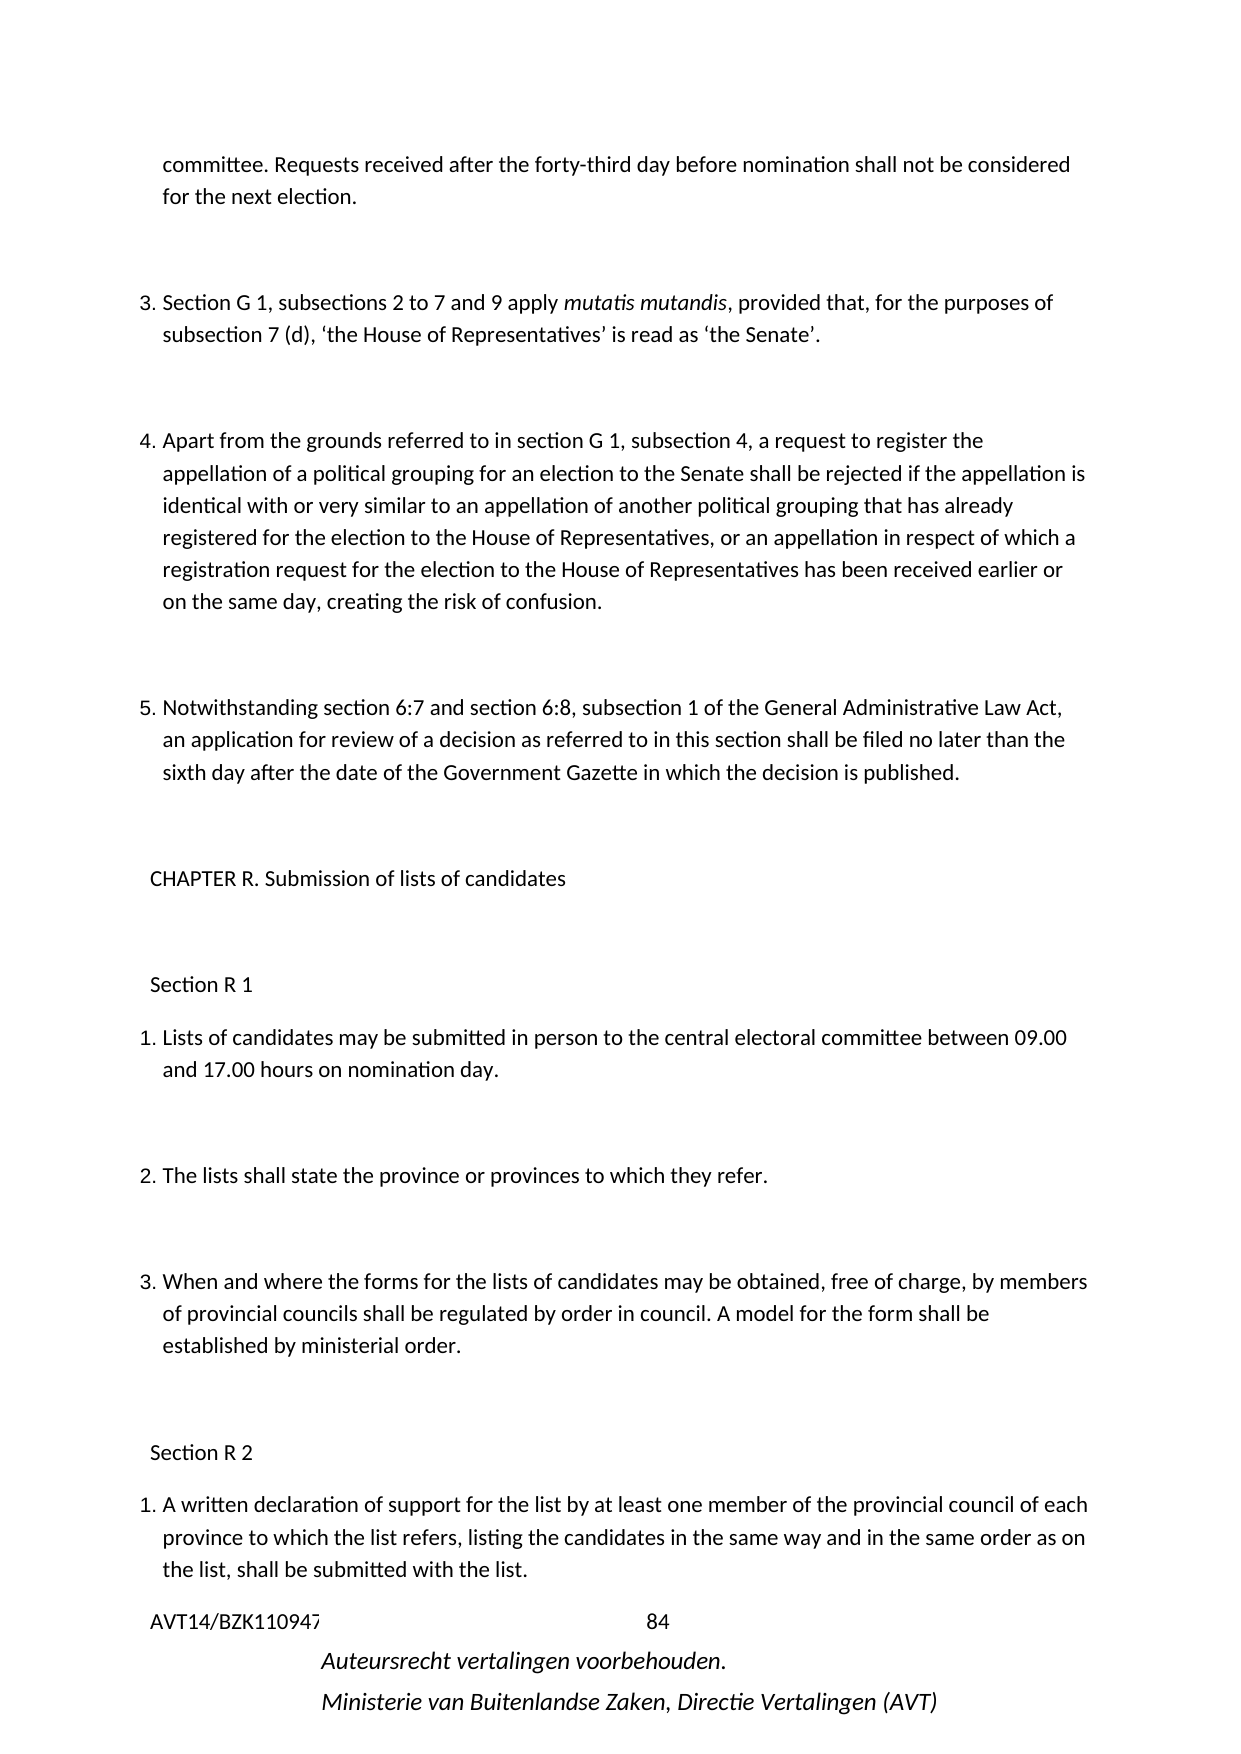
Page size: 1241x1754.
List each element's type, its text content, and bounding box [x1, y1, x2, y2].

text Section R 1 [150, 970, 1090, 998]
list When and where the forms for the lists of candidates may be obtained, free of charge, by members of provincial councils shall be regulated by order in council. A model for the form shall be established by ministerial order. [139, 1267, 1090, 1359]
list Apart from the grounds referred to in section G 1, subsection 4, a request to register the appellation of a political grouping for an election to the Senate shall be rejected if the appellation is identical with or very similar to an appellation of another political grouping that has already registered for the election to the House of Representatives, or an appellation in respect of which a registration request for the election to the House of Representatives has been received earlier or on the same day, creating the risk of confusion. [139, 426, 1090, 615]
text Section R 2 [150, 1438, 1090, 1466]
text CHAPTER R. Submission of lists of candidates [150, 864, 1090, 892]
list Notwithstanding section 6:7 and section 6:8, subsection 1 of the General Administrative Law Act, an application for review of a decision as referred to in this section shall be filed no later than the sixth day after the date of the Government Gazette in which the decision is published. [139, 693, 1090, 786]
list A written declaration of support for the list by at least one member of the provincial council of each province to which the list refers, listing the candidates in the same way and in the same order as on the list, shall be submitted with the list. [139, 1491, 1090, 1583]
list Section G 1, subsections 2 to 7 and 9 apply mutatis mutandis, provided that, for the purposes of subsection 7 (d), ‘the House of Representatives’ is read as ‘the Senate’. [139, 288, 1090, 348]
list The lists shall state the province or provinces to which they refer. [139, 1161, 1090, 1189]
list Lists of candidates may be submitted in person to the central electoral committee between 09.00 and 17.00 hours on nomination day. [139, 1023, 1090, 1083]
list committee. Requests received after the forty-third day before nomination shall not be considered for the next election. [139, 150, 1090, 210]
